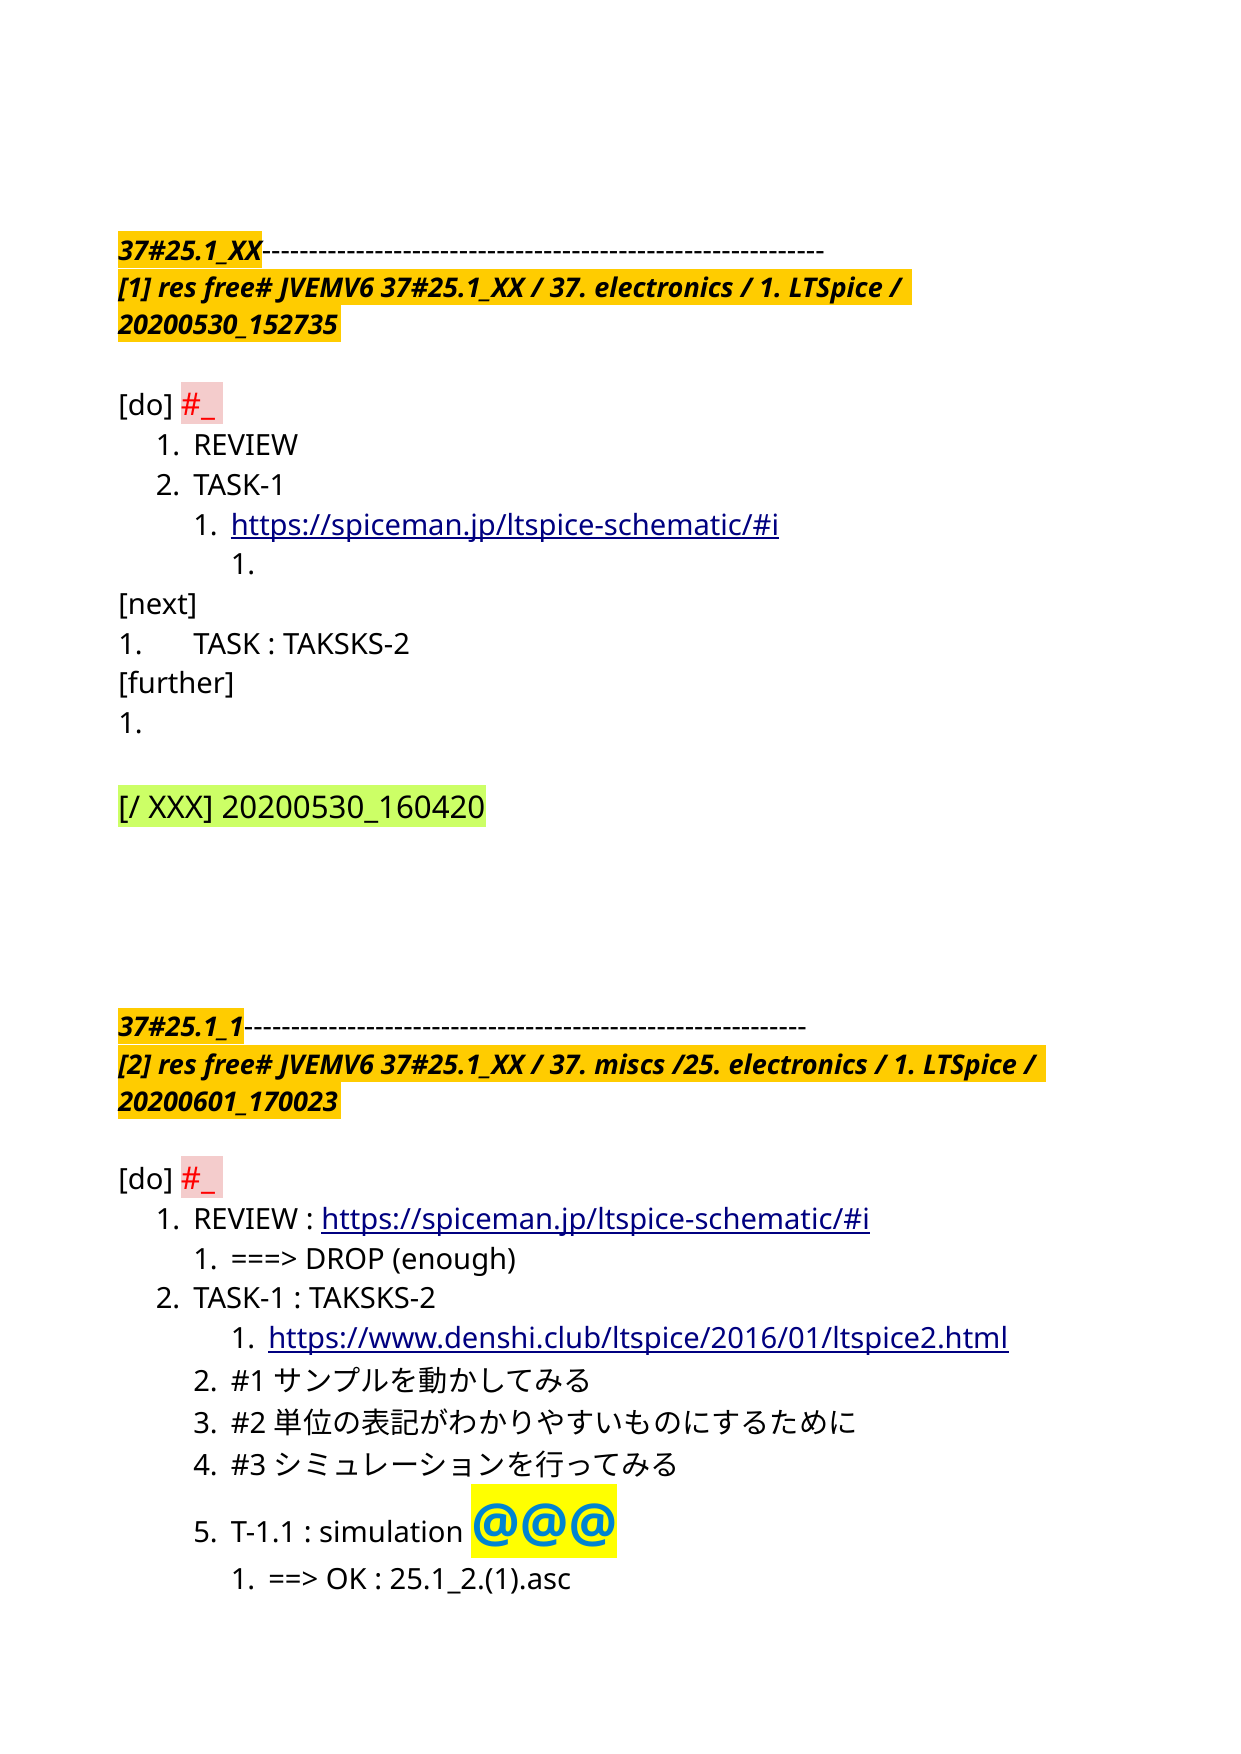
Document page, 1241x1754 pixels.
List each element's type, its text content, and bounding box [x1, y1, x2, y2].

list REVIEW [156, 424, 1122, 464]
list TASK-1 : TAKSKS-2 [156, 1278, 1122, 1317]
text [2] res free# JVEMV6 37#25.1_XX / 37. miscs /25. electronics / 1. LTSpice / 20200601_170023 [118, 1045, 1122, 1119]
text 37#25.1_1------------------------------------------------------------ [118, 1005, 1122, 1045]
list #2 単位の表記がわかりやすいものにするために [193, 1399, 1122, 1442]
text [further] [118, 663, 1122, 702]
list ==> OK : 25.1_2.(1).asc [231, 1558, 1122, 1598]
list TASK-1 [156, 464, 1122, 504]
text [1] res free# JVEMV6 37#25.1_XX / 37. electronics / 1. LTSpice / 20200530_152735 [118, 268, 1122, 342]
text [do] #_ [118, 382, 1122, 424]
list T-1.1 : simulation @@@ [193, 1484, 1122, 1558]
list REVIEW : https://spiceman.jp/ltspice-schematic/#i [156, 1198, 1122, 1238]
list #1 サンプルを動かしてみる [193, 1357, 1122, 1399]
text 37#25.1_XX------------------------------------------------------------ [118, 229, 1122, 268]
list TASK : TAKSKS-2 [118, 623, 1122, 663]
list #3 シミュレーションを行ってみる [193, 1442, 1122, 1484]
text [next] [118, 583, 1122, 623]
list https://www.denshi.club/ltspice/2016/01/ltspice2.html [231, 1317, 1122, 1357]
text [/ XXX] 20200530_160420 [118, 742, 1122, 827]
text [do] #_ [118, 1156, 1122, 1198]
list ===> DROP (enough) [193, 1238, 1122, 1278]
list https://spiceman.jp/ltspice-schematic/#i [193, 504, 1122, 543]
